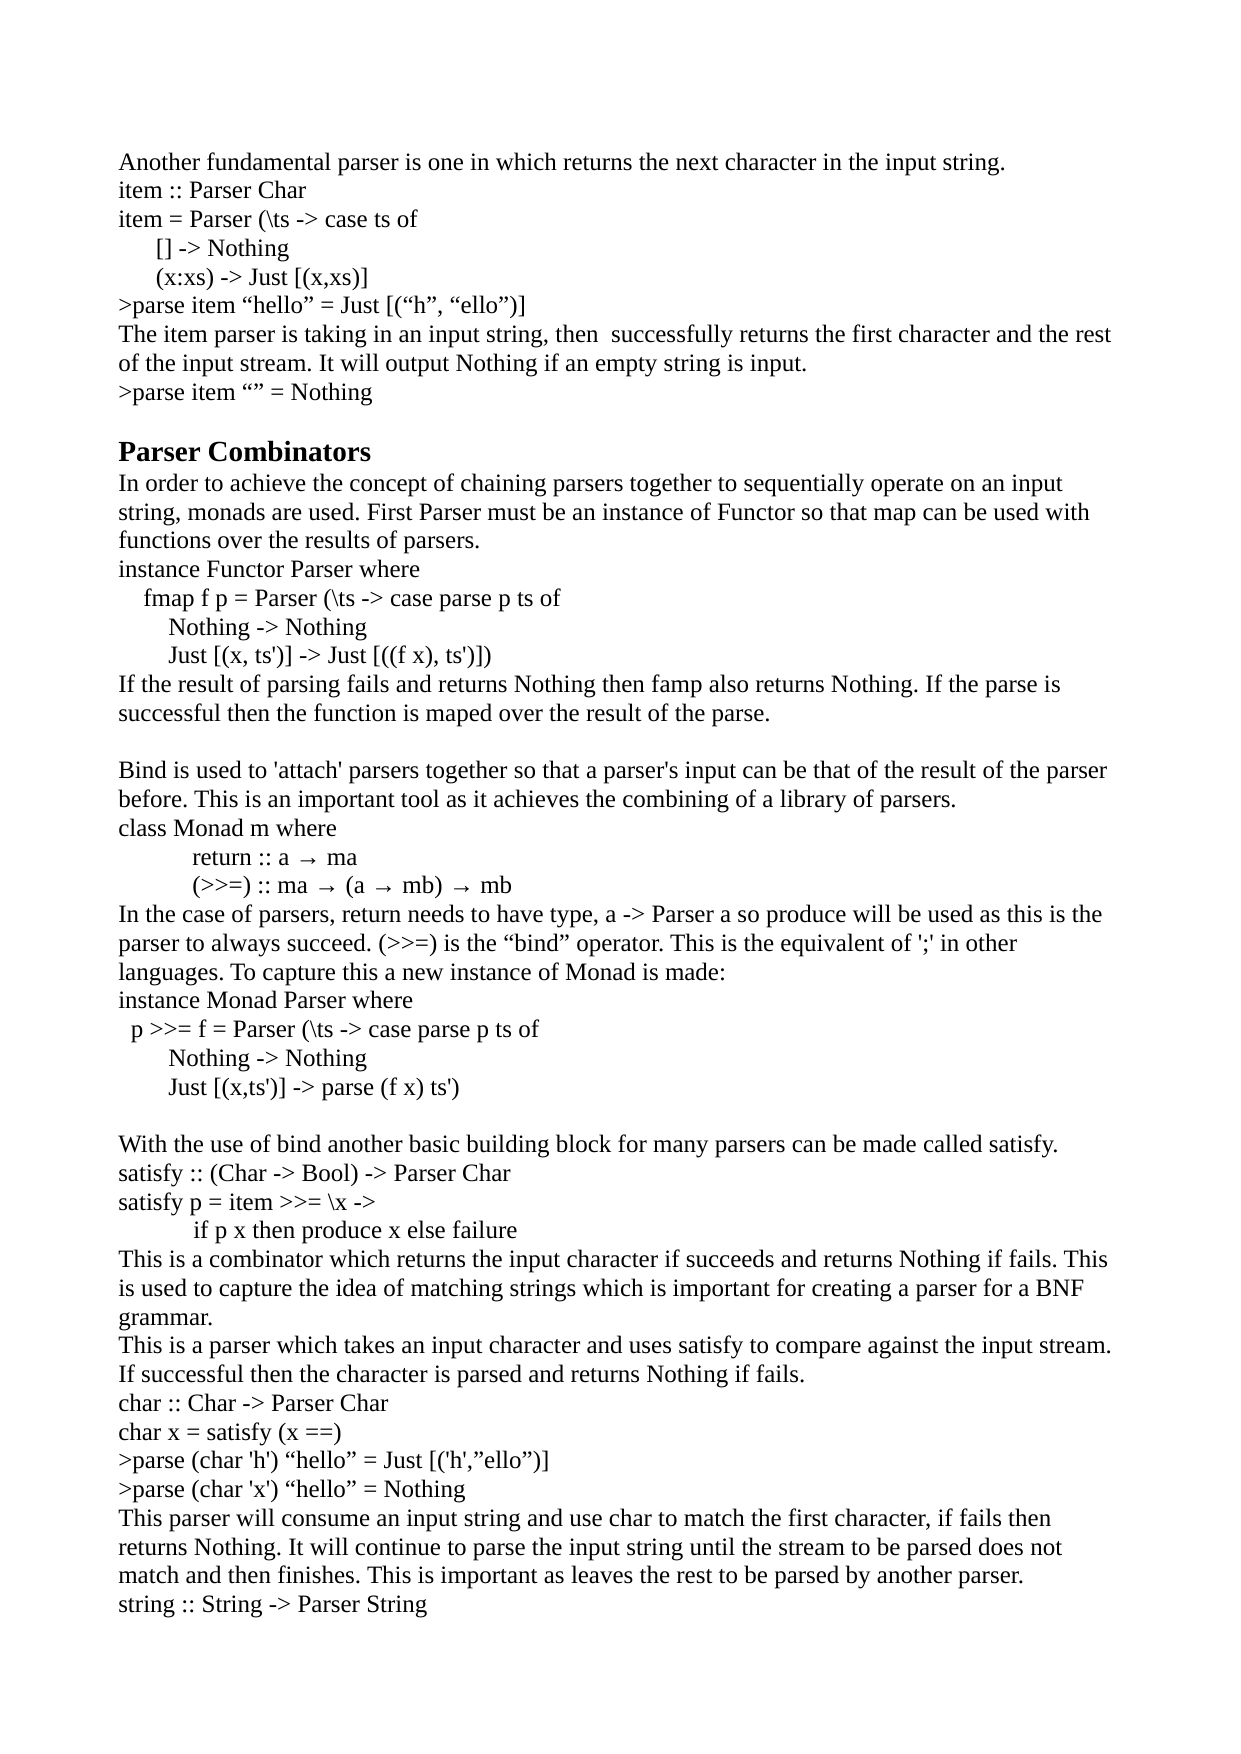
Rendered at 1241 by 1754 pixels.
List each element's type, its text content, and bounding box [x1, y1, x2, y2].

text instance Functor Parser where [118, 554, 1122, 583]
text The item parser is taking in an input string, then successfully returns the first character and the rest of the input stream. It will output Nothing if an empty string is input. [118, 319, 1122, 377]
text item = Parser (\ts -> case ts of [118, 204, 1122, 233]
text [] -> Nothing [118, 233, 1122, 262]
text >parse item “” = Nothing [118, 377, 1122, 406]
text This is a parser which takes an input character and uses satisfy to compare against the input stream. If successful then the character is parsed and returns Nothing if fails. [118, 1330, 1122, 1388]
text Just [(x, ts')] -> Just [((f x), ts')]) [118, 640, 1122, 669]
text In order to achieve the concept of chaining parsers together to sequentially operate on an input string, monads are used. First Parser must be an instance of Functor so that map can be used with functions over the results of parsers. [118, 468, 1122, 554]
text Another fundamental parser is one in which returns the next character in the input string. [118, 147, 1122, 176]
text satisfy :: (Char -> Bool) -> Parser Char [118, 1158, 1122, 1187]
text With the use of bind another basic building block for many parsers can be made called satisfy. [118, 1129, 1122, 1158]
text p >>= f = Parser (\ts -> case parse p ts of [118, 1014, 1122, 1043]
text (>>=) :: ma → (a → mb) → mb [118, 870, 1122, 899]
text Parser Combinators [118, 434, 1122, 468]
text string :: String -> Parser String [118, 1589, 1122, 1618]
text >parse (char 'x') “hello” = Nothing [118, 1474, 1122, 1503]
text Nothing -> Nothing [118, 1043, 1122, 1072]
text This is a combinator which returns the input character if succeeds and returns Nothing if fails. This is used to capture the idea of matching strings which is important for creating a parser for a BNF grammar. [118, 1244, 1122, 1330]
text fmap f p = Parser (\ts -> case parse p ts of [118, 583, 1122, 612]
text If the result of parsing fails and returns Nothing then famp also returns Nothing. If the parse is successful then the function is maped over the result of the parse. [118, 669, 1122, 727]
text char x = satisfy (x ==) [118, 1417, 1122, 1445]
text >parse item “hello” = Just [(“h”, “ello”)] [118, 291, 1122, 319]
text Nothing -> Nothing [118, 612, 1122, 640]
text return :: a → ma [118, 842, 1122, 870]
text satisfy p = item >>= \x -> [118, 1187, 1122, 1215]
text char :: Char -> Parser Char [118, 1388, 1122, 1417]
text instance Monad Parser where [118, 985, 1122, 1014]
text class Monad m where [118, 813, 1122, 842]
text (x:xs) -> Just [(x,xs)] [118, 262, 1122, 291]
text In the case of parsers, return needs to have type, a -> Parser a so produce will be used as this is the parser to always succeed. (>>=) is the “bind” operator. This is the equivalent of ';' in other languages. To capture this a new instance of Monad is made: [118, 899, 1122, 985]
text This parser will consume an input string and use char to match the first character, if fails then returns Nothing. It will continue to parse the input string until the stream to be parsed does not match and then finishes. This is important as leaves the rest to be parsed by another parser. [118, 1503, 1122, 1589]
text Bind is used to 'attach' parsers together so that a parser's input can be that of the result of the parser before. This is an important tool as it achieves the combining of a library of parsers. [118, 755, 1122, 813]
text >parse (char 'h') “hello” = Just [('h',”ello”)] [118, 1445, 1122, 1474]
text if p x then produce x else failure [118, 1215, 1122, 1244]
text Just [(x,ts')] -> parse (f x) ts') [118, 1072, 1122, 1100]
text item :: Parser Char [118, 176, 1122, 204]
